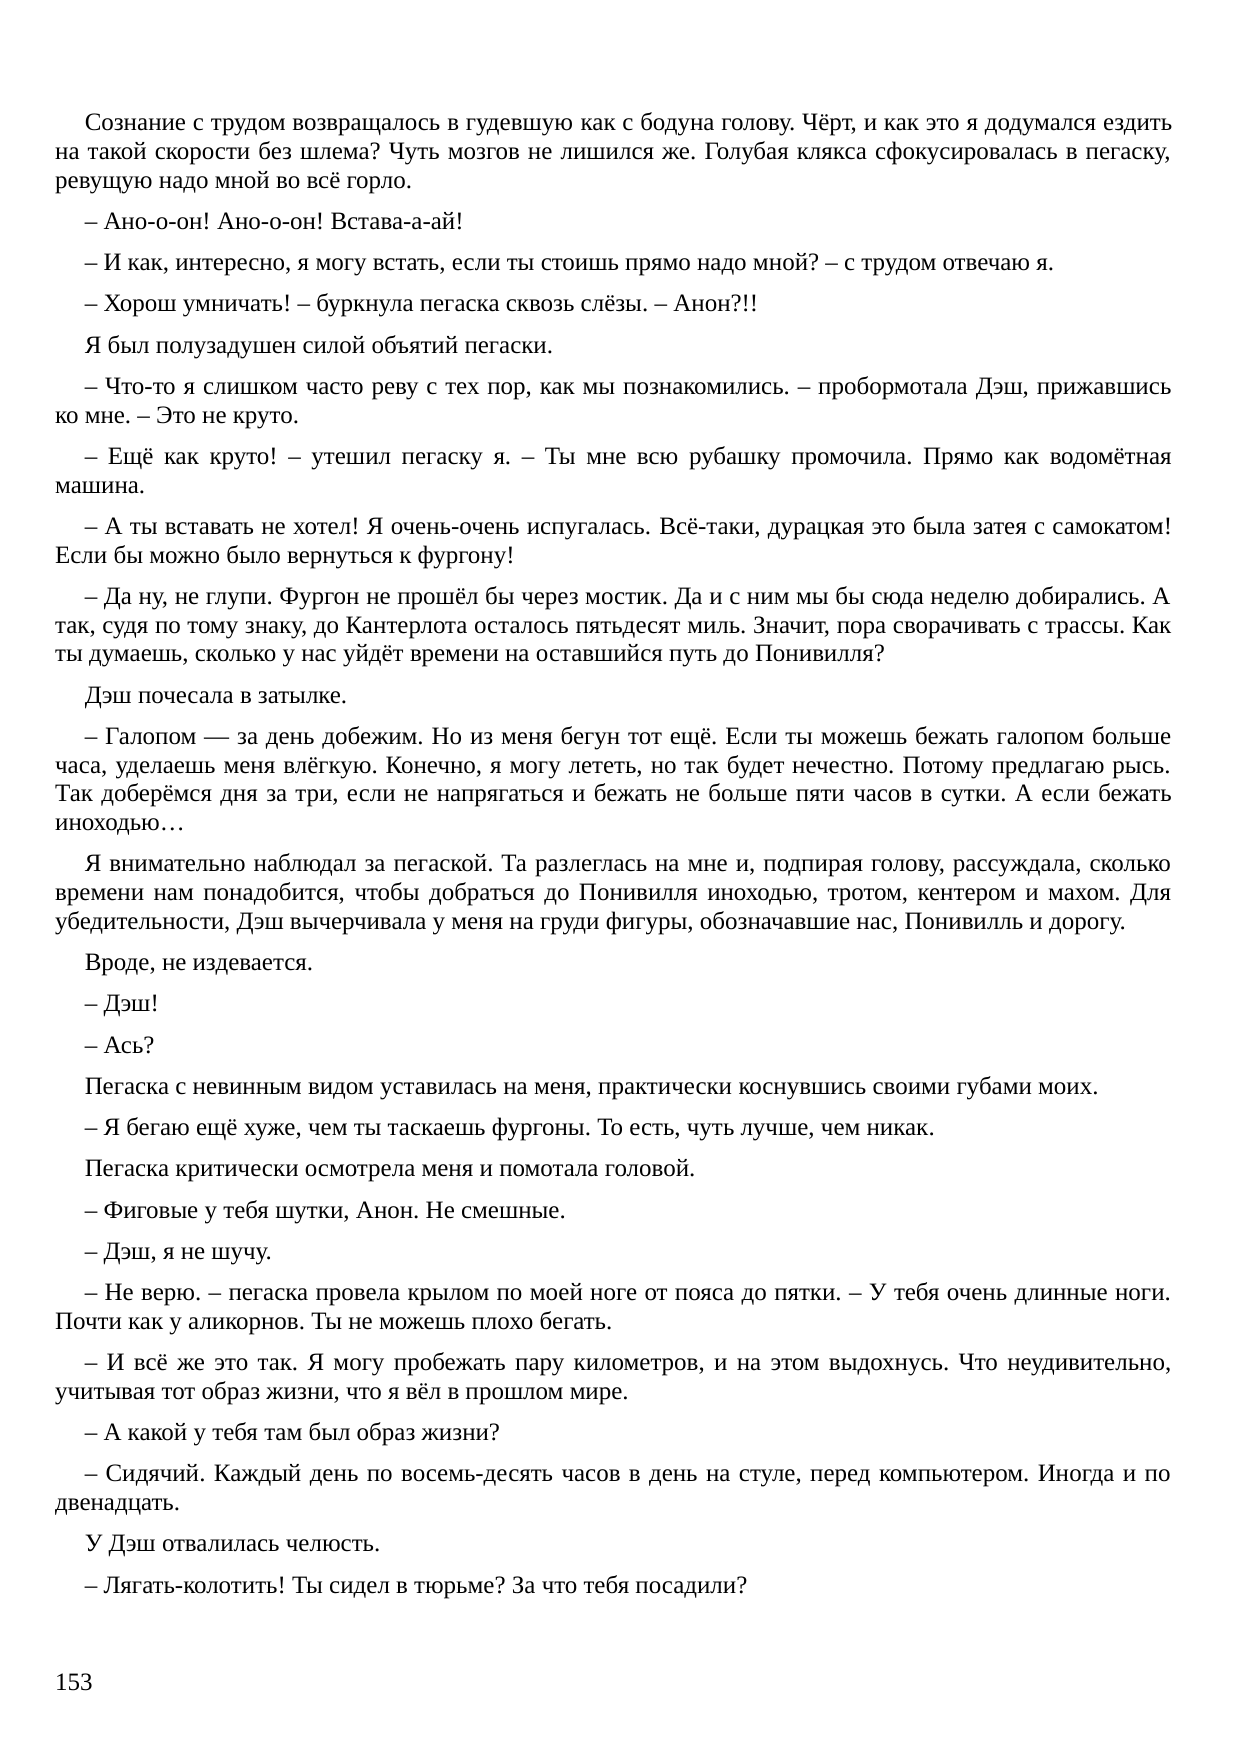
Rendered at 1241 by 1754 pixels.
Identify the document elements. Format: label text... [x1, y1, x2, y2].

text – Ась? [55, 1030, 1173, 1058]
text – А какой у тебя там был образ жизни? [55, 1417, 1173, 1446]
text – И всё же это так. Я могу пробежать пару километров, и на этом выдохнусь. Что неудивительно, учитывая тот образ жизни, что я вёл в прошлом мире. [55, 1347, 1173, 1405]
text – Сидячий. Каждый день по восемь-десять часов в день на стуле, перед компьютером. Иногда и по двенадцать. [55, 1458, 1173, 1516]
text Я внимательно наблюдал за пегаской. Та разлеглась на мне и, подпирая голову, рассуждала, сколько времени нам понадобится, чтобы добраться до Понивилля иноходью, тротом, кентером и махом. Для убедительности, Дэш вычерчивала у меня на груди фигуры, обозначавшие нас, Понивилль и дорогу. [55, 848, 1173, 935]
text – Хорош умничать! – буркнула пегаска сквозь слёзы. – Анон?!! [55, 288, 1173, 317]
text – Я бегаю ещё хуже, чем ты таскаешь фургоны. То есть, чуть лучше, чем никак. [55, 1112, 1173, 1141]
text – Лягать-колотить! Ты сидел в тюрьме? За что тебя посадили? [55, 1570, 1173, 1598]
text – Не верю. – пегаска провела крылом по моей ноге от пояса до пятки. – У тебя очень длинные ноги. Почти как у аликорнов. Ты не можешь плохо бегать. [55, 1277, 1173, 1335]
text Я был полузадушен силой объятий пегаски. [55, 330, 1173, 358]
text – Дэш! [55, 988, 1173, 1017]
text У Дэш отвалилась челюсть. [55, 1528, 1173, 1557]
text – А ты вставать не хотел! Я очень-очень испугалась. Всё-таки, дурацкая это была затея с самокатом! Если бы можно было вернуться к фургону! [55, 511, 1173, 568]
text – Что-то я слишком часто реву с тех пор, как мы познакомились. – пробормотала Дэш, прижавшись ко мне. – Это не круто. [55, 371, 1173, 428]
text Вроде, не издевается. [55, 947, 1173, 976]
text – Ано-о-он! Ано-о-он! Встава-а-ай! [55, 206, 1173, 235]
text Пегаска критически осмотрела меня и помотала головой. [55, 1153, 1173, 1182]
text – И как, интересно, я могу встать, если ты стоишь прямо надо мной? – с трудом отвечаю я. [55, 247, 1173, 276]
text Сознание с трудом возвращалось в гудевшую как с бодуна голову. Чёрт, и как это я додумался ездить на такой скорости без шлема? Чуть мозгов не лишился же. Голубая клякса сфокусировалась в пегаску, ревущую надо мной во всё горло. [55, 107, 1173, 193]
text Дэш почесала в затылке. [55, 680, 1173, 708]
text – Фиговые у тебя шутки, Анон. Не смешные. [55, 1195, 1173, 1223]
text – Дэш, я не шучу. [55, 1236, 1173, 1265]
text Пегаска с невинным видом уставилась на меня, практически коснувшись своими губами моих. [55, 1071, 1173, 1100]
text – Галопом — за день добежим. Но из меня бегун тот ещё. Если ты можешь бежать галопом больше часа, уделаешь меня влёгкую. Конечно, я могу лететь, но так будет нечестно. Потому предлагаю рысь. Так доберёмся дня за три, если не напрягаться и бежать не больше пяти часов в сутки. А если бежать иноходью… [55, 721, 1173, 836]
text – Да ну, не глупи. Фургон не прошёл бы через мостик. Да и с ним мы бы сюда неделю добирались. А так, судя по тому знаку, до Кантерлота осталось пятьдесят миль. Значит, пора сворачивать с трассы. Как ты думаешь, сколько у нас уйдёт времени на оставшийся путь до Понивилля? [55, 581, 1173, 667]
text – Ещё как круто! – утешил пегаску я. – Ты мне всю рубашку промочила. Прямо как водомётная машина. [55, 441, 1173, 498]
